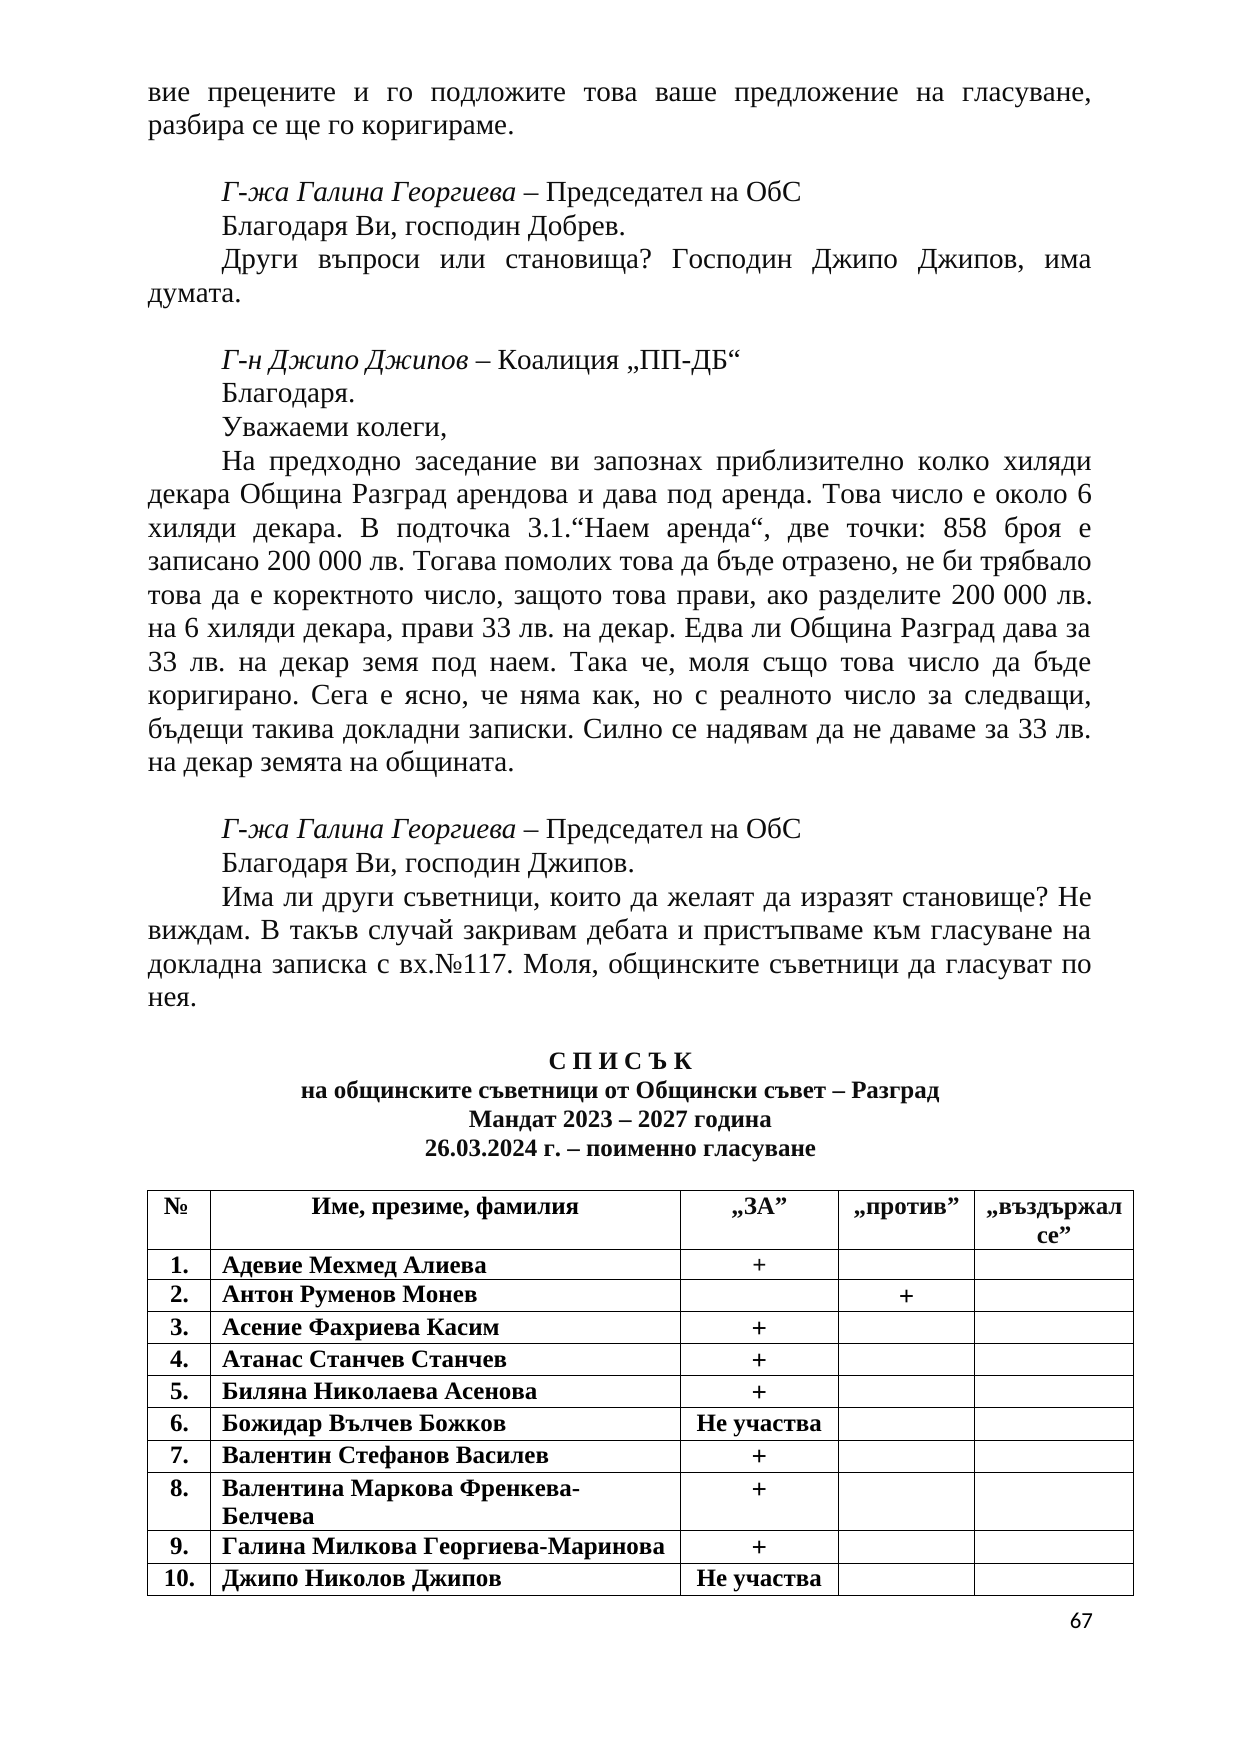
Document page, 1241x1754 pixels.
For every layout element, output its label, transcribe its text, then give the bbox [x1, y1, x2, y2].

table_cell [975, 1531, 1133, 1562]
table_cell 6. [148, 1408, 210, 1439]
table_cell + [681, 1441, 838, 1472]
text С П И С Ъ К [148, 1046, 1093, 1075]
text Други въпроси или становища? Господин Джипо Джипов, има думата. [148, 241, 1093, 308]
table_header Име, презиме, фамилия [211, 1191, 680, 1249]
table_cell 8. [148, 1473, 210, 1530]
table_cell Валентина Маркова Френкева-Белчева [211, 1473, 680, 1530]
table_cell 3. [148, 1312, 210, 1343]
text Благодаря Ви, господин Джипов. [148, 845, 1093, 879]
table_cell [975, 1408, 1133, 1439]
table_cell Атанас Станчев Станчев [211, 1344, 680, 1375]
table_cell [975, 1376, 1133, 1407]
table_cell [975, 1473, 1133, 1530]
table_header № [148, 1191, 210, 1249]
table_cell Не участва [681, 1564, 838, 1594]
table_cell 9. [148, 1531, 210, 1562]
table_cell [975, 1280, 1133, 1311]
table_cell Джипо Николов Джипов [211, 1564, 680, 1594]
table_cell + [681, 1473, 838, 1530]
table_cell Биляна Николаева Асенова [211, 1376, 680, 1407]
table_cell 4. [148, 1344, 210, 1375]
text На предходно заседание ви запознах приблизително колко хиляди декара Община Разград арендова и дава под аренда. Това число е около 6 хиляди декара. В подточка 3.1.“Наем аренда“, две точки: 858 броя е записано 200 000 лв. Тогава помолих това да бъде отразено, не би трябвало това да е коректното число, защото това прави, ако разделите 200 000 лв. на 6 хиляди декара, прави 33 лв. на декар. Едва ли Община Разград дава за 33 лв. на декар земя под наем. Така че, моля също това число да бъде коригирано. Сега е ясно, че няма как, но с реалното число за следващи, бъдещи такива докладни записки. Силно се надявам да не даваме за 33 лв. на декар земята на общината. [148, 443, 1093, 778]
table_cell Не участва [681, 1408, 838, 1439]
table_cell + [681, 1531, 838, 1562]
text на общинските съветници от Общински съвет – Разград [148, 1075, 1093, 1104]
text Уважаеми колеги, [148, 409, 1093, 443]
table_cell [975, 1564, 1133, 1594]
table_cell [975, 1312, 1133, 1343]
table_cell [839, 1344, 974, 1375]
table_cell + [681, 1344, 838, 1375]
table_cell Божидар Вълчев Божков [211, 1408, 680, 1439]
table_cell 2. [148, 1280, 210, 1311]
table_header „против” [839, 1191, 974, 1249]
text вие прецените и го подложите това ваше предложение на гласуване, разбира се ще го коригираме. [148, 74, 1093, 141]
table_cell Адевие Мехмед Алиева [211, 1250, 680, 1278]
text Г-жа Галина Георгиева – Председател на ОбС [148, 174, 1093, 208]
table_cell Валентин Стефанов Василев [211, 1441, 680, 1472]
table_cell 10. [148, 1564, 210, 1594]
table_cell [681, 1280, 838, 1311]
table_cell [975, 1250, 1133, 1278]
table_cell 1. [148, 1250, 210, 1278]
table_header „въздържал се” [975, 1191, 1133, 1249]
table_cell [839, 1441, 974, 1472]
table_cell + [681, 1376, 838, 1407]
table_cell [839, 1564, 974, 1594]
table_cell [839, 1250, 974, 1278]
text Има ли други съветници, които да желаят да изразят становище? Не виждам. В такъв случай закривам дебата и пристъпваме към гласуване на докладна записка с вх.№117. Моля, общинските съветници да гласуват по нея. [148, 879, 1093, 1013]
table_cell + [681, 1312, 838, 1343]
table_cell [839, 1531, 974, 1562]
table_cell + [681, 1250, 838, 1278]
table_header „ЗА” [681, 1191, 838, 1249]
table_cell 7. [148, 1441, 210, 1472]
text Г-жа Галина Георгиева – Председател на ОбС [148, 812, 1093, 845]
table_cell [839, 1312, 974, 1343]
text Благодаря Ви, господин Добрев. [148, 208, 1093, 241]
text Г-н Джипо Джипов – Коалиция „ПП-ДБ“ [148, 342, 1093, 376]
table_cell [975, 1344, 1133, 1375]
table_cell [839, 1408, 974, 1439]
table_cell [839, 1473, 974, 1530]
table_cell 5. [148, 1376, 210, 1407]
table_cell [975, 1441, 1133, 1472]
table_cell + [839, 1280, 974, 1311]
text Благодаря. [148, 376, 1093, 409]
table_cell Асение Фахриева Касим [211, 1312, 680, 1343]
table_cell Галина Милкова Георгиева-Маринова [211, 1531, 680, 1562]
table_cell [839, 1376, 974, 1407]
text 26.03.2024 г. – поименно гласуване [148, 1133, 1093, 1161]
subtitle Мандат 2023 – 2027 година [148, 1104, 1093, 1133]
table_cell Антон Руменов Монев [211, 1280, 680, 1311]
